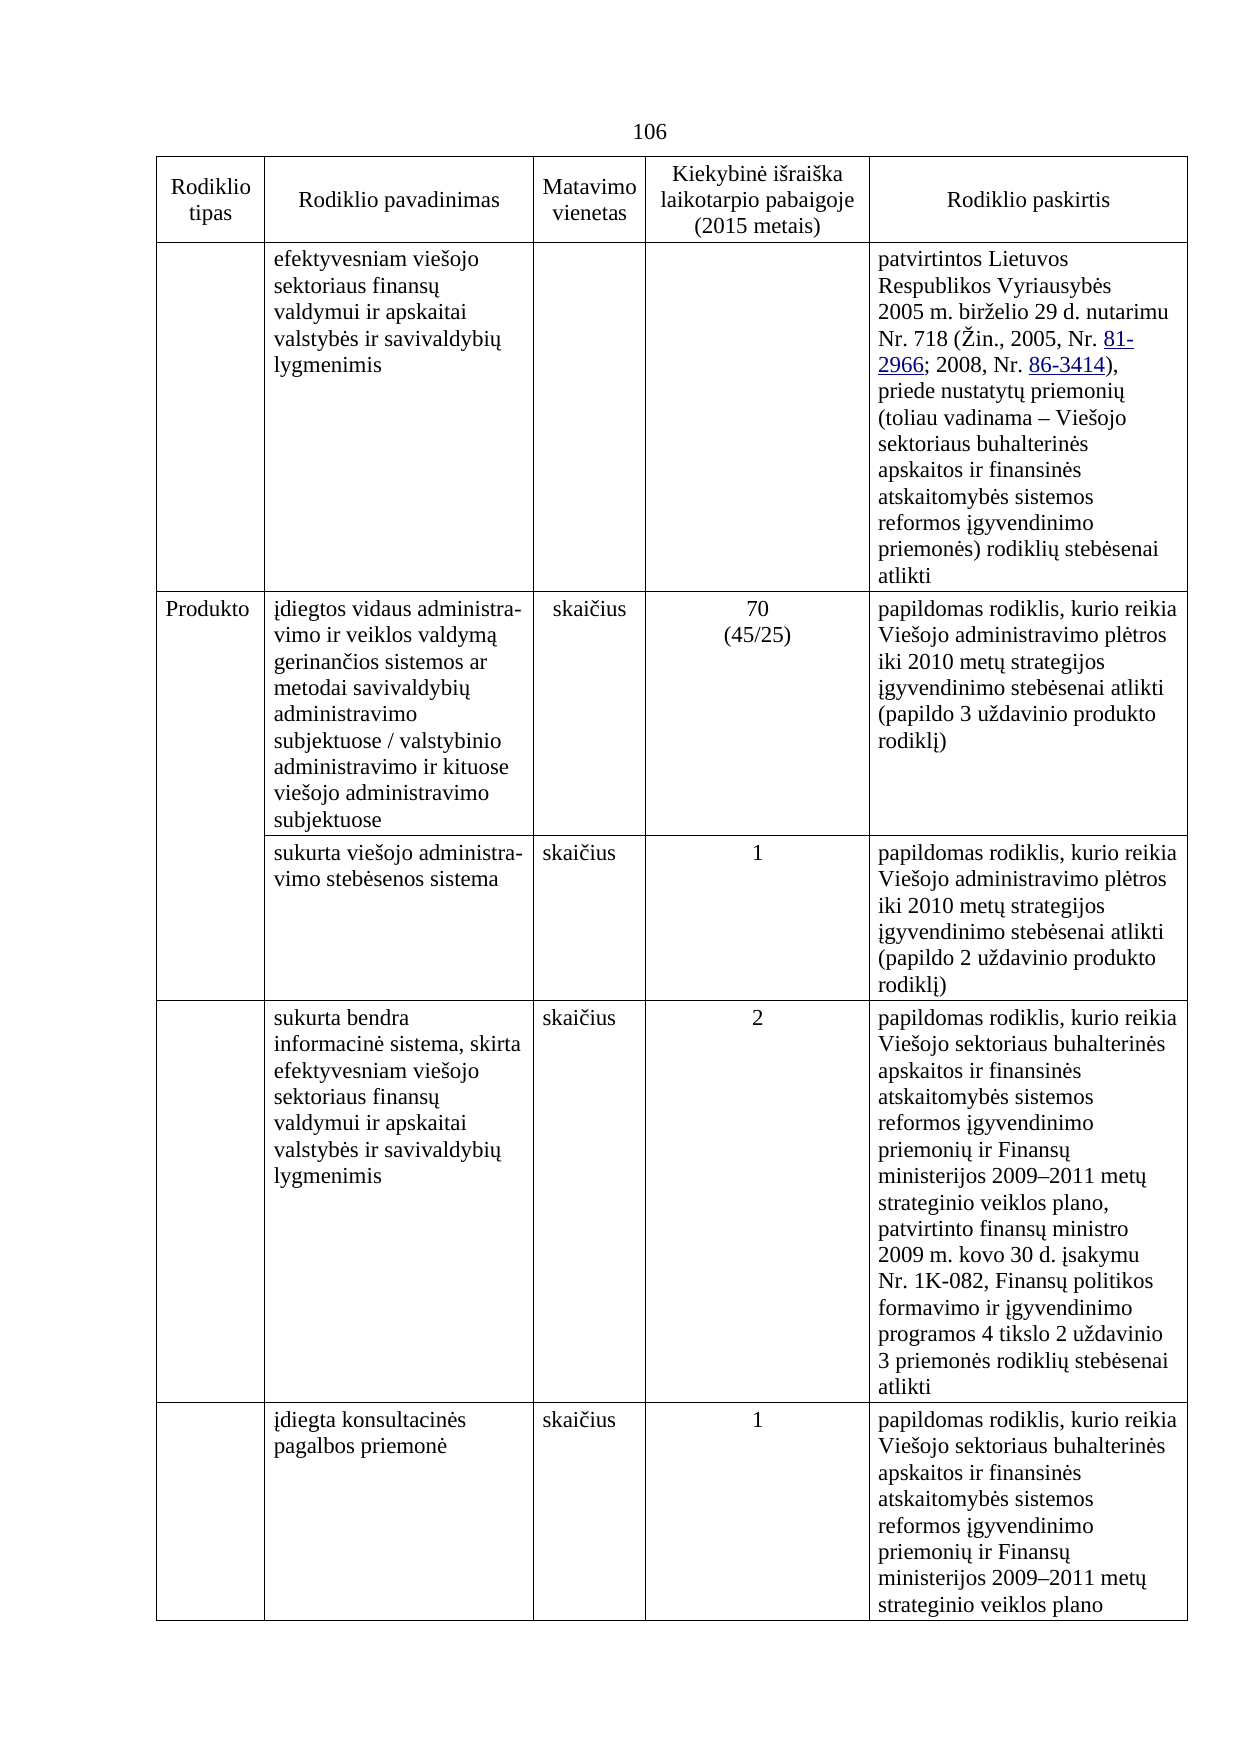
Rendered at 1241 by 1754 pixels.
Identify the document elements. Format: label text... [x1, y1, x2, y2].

table_header Rodiklio pavadinimas [265, 157, 533, 242]
table_cell [646, 243, 869, 591]
table_cell [157, 243, 264, 591]
table_cell 70 (45/25) [646, 592, 869, 835]
table_cell papildomas rodiklis, kurio reikia Viešojo administravimo plėtros iki 2010 metų strategijos įgyvendinimo stebėsenai atlikti (papildo 2 uždavinio produkto rodiklį) [870, 836, 1187, 1000]
table_cell skaičius [534, 1001, 645, 1402]
table_cell skaičius [534, 1403, 645, 1620]
table_cell [157, 1403, 264, 1620]
table_header Rodiklio tipas [157, 157, 264, 242]
table_cell 1 [646, 836, 869, 1000]
table_cell 2 [646, 1001, 869, 1402]
table_cell skaičius [534, 836, 645, 1000]
table_cell [157, 1001, 264, 1402]
table_cell efektyvesniam viešojo sektoriaus finansų valdymui ir apskaitai valstybės ir savivaldybių lygmenimis [265, 243, 533, 591]
table_cell įdiegta konsultacinės pagalbos priemonė [265, 1403, 533, 1620]
table_cell sukurta viešojo administra-vimo stebėsenos sistema [265, 836, 533, 1000]
table_cell skaičius [534, 592, 645, 835]
table_header Rodiklio paskirtis [870, 157, 1187, 242]
table_cell [534, 243, 645, 591]
table_cell Produkto [157, 592, 264, 1000]
table_cell sukurta bendra informacinė sistema, skirta efektyvesniam viešojo sektoriaus finansų valdymui ir apskaitai valstybės ir savivaldybių lygmenimis [265, 1001, 533, 1402]
table_cell papildomas rodiklis, kurio reikia Viešojo sektoriaus buhalterinės apskaitos ir finansinės atskaitomybės sistemos reformos įgyvendinimo priemonių ir Finansų ministerijos 2009–2011 metų strateginio veiklos plano [870, 1403, 1187, 1620]
table_cell įdiegtos vidaus administra-vimo ir veiklos valdymą gerinančios sistemos ar metodai savivaldybių administravimo subjektuose / valstybinio administravimo ir kituose viešojo administravimo subjektuose [265, 592, 533, 835]
table_cell 1 [646, 1403, 869, 1620]
table_cell papildomas rodiklis, kurio reikia Viešojo sektoriaus buhalterinės apskaitos ir finansinės atskaitomybės sistemos reformos įgyvendinimo priemonių ir Finansų ministerijos 2009–2011 metų strateginio veiklos plano, patvirtinto finansų ministro 2009 m. kovo 30 d. įsakymu Nr. 1K-082, Finansų politikos formavimo ir įgyvendinimo programos 4 tikslo 2 uždavinio 3 priemonės rodiklių stebėsenai atlikti [870, 1001, 1187, 1402]
table_cell papildomas rodiklis, kurio reikia Viešojo administravimo plėtros iki 2010 metų strategijos įgyvendinimo stebėsenai atlikti (papildo 3 uždavinio produkto rodiklį) [870, 592, 1187, 835]
table_cell patvirtintos Lietuvos Respublikos Vyriausybės 2005 m. birželio 29 d. nutarimu Nr. 718 (Žin., 2005, Nr. 81-2966; 2008, Nr. 86-3414), priede nustatytų priemonių (toliau vadinama – Viešojo sektoriaus buhalterinės apskaitos ir finansinės atskaitomybės sistemos reformos įgyvendinimo priemonės) rodiklių stebėsenai atlikti [870, 243, 1187, 591]
table_header Matavimo vienetas [534, 157, 645, 242]
table_header Kiekybinė išraiška laikotarpio pabaigoje (2015 metais) [646, 157, 869, 242]
